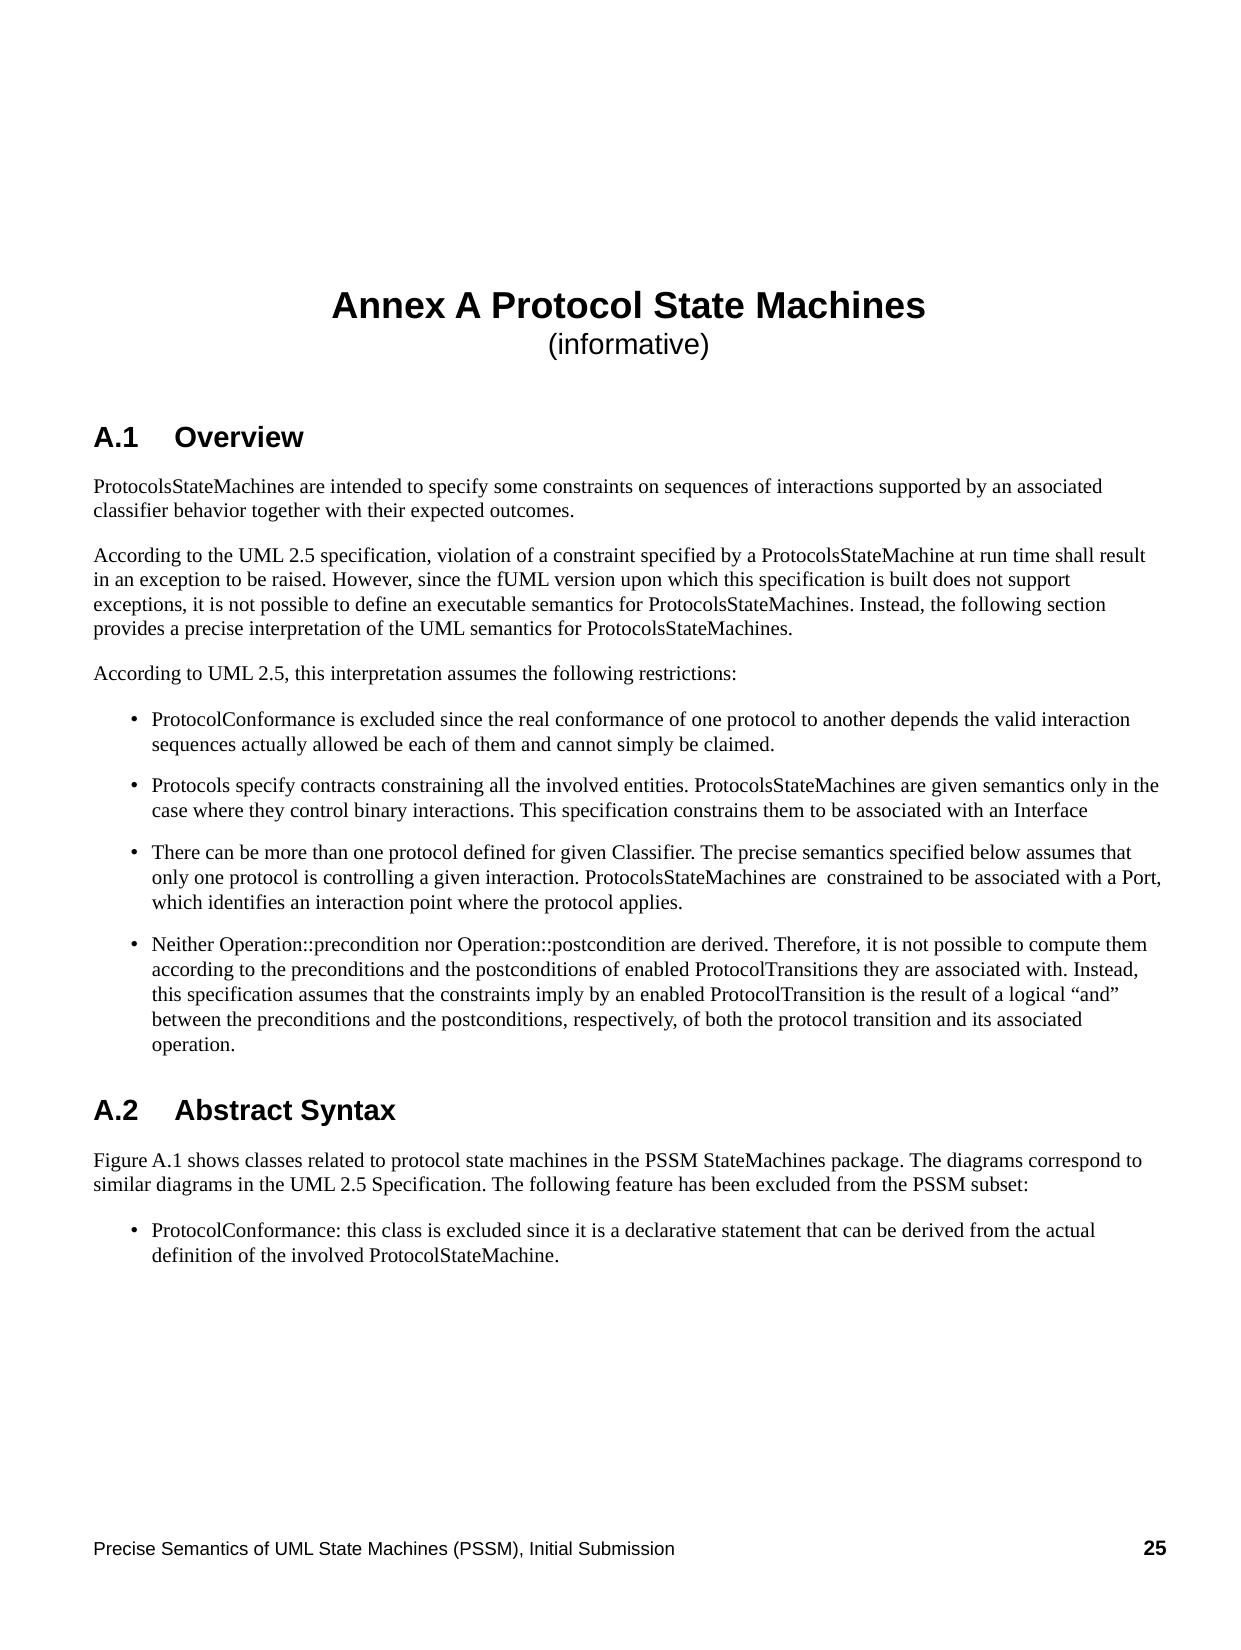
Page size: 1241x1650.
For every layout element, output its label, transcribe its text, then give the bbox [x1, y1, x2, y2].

text (informative) [93, 327, 1164, 360]
subtitle Overview [93, 418, 1164, 453]
list ProtocolConformance: this class is excluded since it is a declarative statement that can be derived from the actual definition of the involved ProtocolStateMachine. [131, 1217, 1164, 1267]
list ProtocolConformance is excluded since the real conformance of one protocol to another depends the valid interaction sequences actually allowed be each of them and cannot simply be claimed. [131, 706, 1164, 756]
text Figure A.1 shows classes related to protocol state machines in the PSSM StateMachines package. The diagrams correspond to similar diagrams in the UML 2.5 Specification. The following feature has been excluded from the PSSM subset: [93, 1148, 1164, 1196]
list Protocols specify contracts constraining all the involved entities. ProtocolsStateMachines are given semantics only in the case where they control binary interactions. This specification constrains them to be associated with an Interface [131, 772, 1164, 822]
subtitle Protocol State Machines [93, 283, 1164, 327]
list Neither Operation::precondition nor Operation::postcondition are derived. Therefore, it is not possible to compute them according to the preconditions and the postconditions of enabled ProtocolTransitions they are associated with. Instead, this specification assumes that the constraints imply by an enabled ProtocolTransition is the result of a logical “and” between the preconditions and the postconditions, respectively, of both the protocol transition and its associated operation. [131, 931, 1164, 1056]
text According to UML 2.5, this interpretation assumes the following restrictions: [93, 661, 1164, 685]
text According to the UML 2.5 specification, violation of a constraint specified by a ProtocolsStateMachine at run time shall result in an exception to be raised. However, since the fUML version upon which this specification is built does not support exceptions, it is not possible to define an executable semantics for ProtocolsStateMachines. Instead, the following section provides a precise interpretation of the UML semantics for ProtocolsStateMachines. [93, 543, 1164, 639]
list There can be more than one protocol defined for given Classifier. The precise semantics specified below assumes that only one protocol is controlling a given interaction. ProtocolsStateMachines are constrained to be associated with a Port, which identifies an interaction point where the protocol applies. [131, 839, 1164, 914]
text ProtocolsStateMachines are intended to specify some constraints on sequences of interactions supported by an associated classifier behavior together with their expected outcomes. [93, 474, 1164, 522]
subtitle Abstract Syntax [93, 1091, 1164, 1127]
